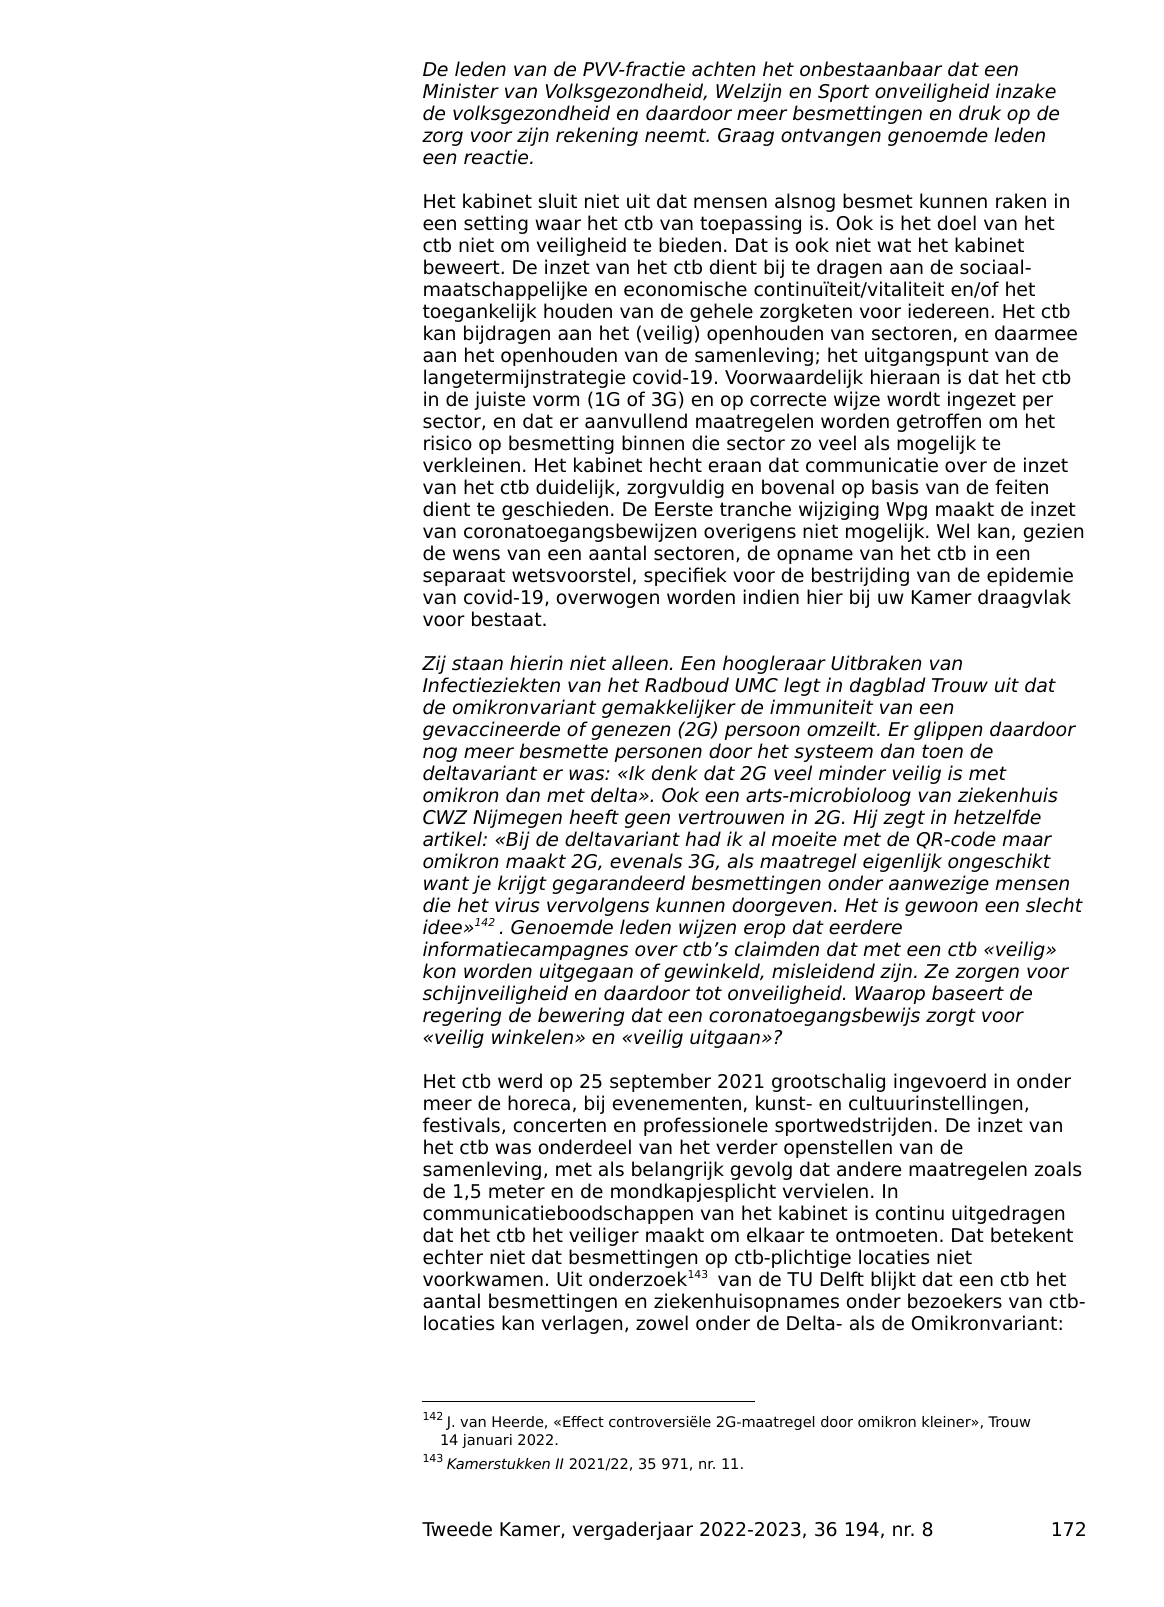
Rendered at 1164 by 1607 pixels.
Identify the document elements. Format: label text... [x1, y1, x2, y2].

text Het ctb werd op 25 september 2021 grootschalig ingevoerd in onder meer de horeca, bij evenementen, kunst- en cultuurinstellingen, festivals, concerten en professionele sportwedstrijden. De inzet van het ctb was onderdeel van het verder openstellen van de samenleving, met als belangrijk gevolg dat andere maatregelen zoals de 1,5 meter en de mondkapjesplicht vervielen. In communicatieboodschappen van het kabinet is continu uitgedragen dat het ctb het veiliger maakt om elkaar te ontmoeten. Dat betekent echter niet dat besmettingen op ctb-plichtige locaties niet voorkwamen. Uit onderzoek van de TU Delft blijkt dat een ctb het aantal besmettingen en ziekenhuisopnames onder bezoekers van ctb-locaties kan verlagen, zowel onder de Delta- als de Omikronvariant: [422, 1071, 1087, 1334]
text Zij staan hierin niet alleen. Een hoogleraar Uitbraken van Infectieziekten van het Radboud UMC legt in dagblad Trouw uit dat de omikronvariant gemakkelijker de immuniteit van een gevaccineerde of genezen (2G) persoon omzeilt. Er glippen daardoor nog meer besmette personen door het systeem dan toen de deltavariant er was: «Ik denk dat 2G veel minder veilig is met omikron dan met delta». Ook een arts-microbioloog van ziekenhuis CWZ Nijmegen heeft geen vertrouwen in 2G. Hij zegt in hetzelfde artikel: «Bij de deltavariant had ik al moeite met de QR-code maar omikron maakt 2G, evenals 3G, als maatregel eigenlijk ongeschikt want je krijgt gegarandeerd besmettingen onder aanwezige mensen die het virus vervolgens kunnen doorgeven. Het is gewoon een slecht idee». Genoemde leden wijzen erop dat eerdere informatiecampagnes over ctb’s claimden dat met een ctb «veilig» kon worden uitgegaan of gewinkeld, misleidend zijn. Ze zorgen voor schijnveiligheid en daardoor tot onveiligheid. Waarop baseert de regering de bewering dat een coronatoegangsbewijs zorgt voor «veilig winkelen» en «veilig uitgaan»? [422, 653, 1087, 1048]
text Het kabinet sluit niet uit dat mensen alsnog besmet kunnen raken in een setting waar het ctb van toepassing is. Ook is het doel van het ctb niet om veiligheid te bieden. Dat is ook niet wat het kabinet beweert. De inzet van het ctb dient bij te dragen aan de sociaal-maatschappelijke en economische continuïteit/vitaliteit en/of het toegankelijk houden van de gehele zorgketen voor iedereen. Het ctb kan bijdragen aan het (veilig) openhouden van sectoren, en daarmee aan het openhouden van de samenleving; het uitgangspunt van de langetermijnstrategie covid-19. Voorwaardelijk hieraan is dat het ctb in de juiste vorm (1G of 3G) en op correcte wijze wordt ingezet per sector, en dat er aanvullend maatregelen worden getroffen om het risico op besmetting binnen die sector zo veel als mogelijk te verkleinen. Het kabinet hecht eraan dat communicatie over de inzet van het ctb duidelijk, zorgvuldig en bovenal op basis van de feiten dient te geschieden. De Eerste tranche wijziging Wpg maakt de inzet van coronatoegangsbewijzen overigens niet mogelijk. Wel kan, gezien de wens van een aantal sectoren, de opname van het ctb in een separaat wetsvoorstel, specifiek voor de bestrijding van de epidemie van covid-19, overwogen worden indien hier bij uw Kamer draagvlak voor bestaat. [422, 191, 1087, 631]
text Kamerstukken II 2021/22, 35 971, nr. 11. [422, 1452, 1087, 1474]
text J. van Heerde, «Effect controversiële 2G-maatregel door omikron kleiner», Trouw 14 januari 2022. [422, 1410, 1087, 1449]
text De leden van de PVV-fractie achten het onbestaanbaar dat een Minister van Volksgezondheid, Welzijn en Sport onveiligheid inzake de volksgezondheid en daardoor meer besmettingen en druk op de zorg voor zijn rekening neemt. Graag ontvangen genoemde leden een reactie. [422, 59, 1087, 169]
